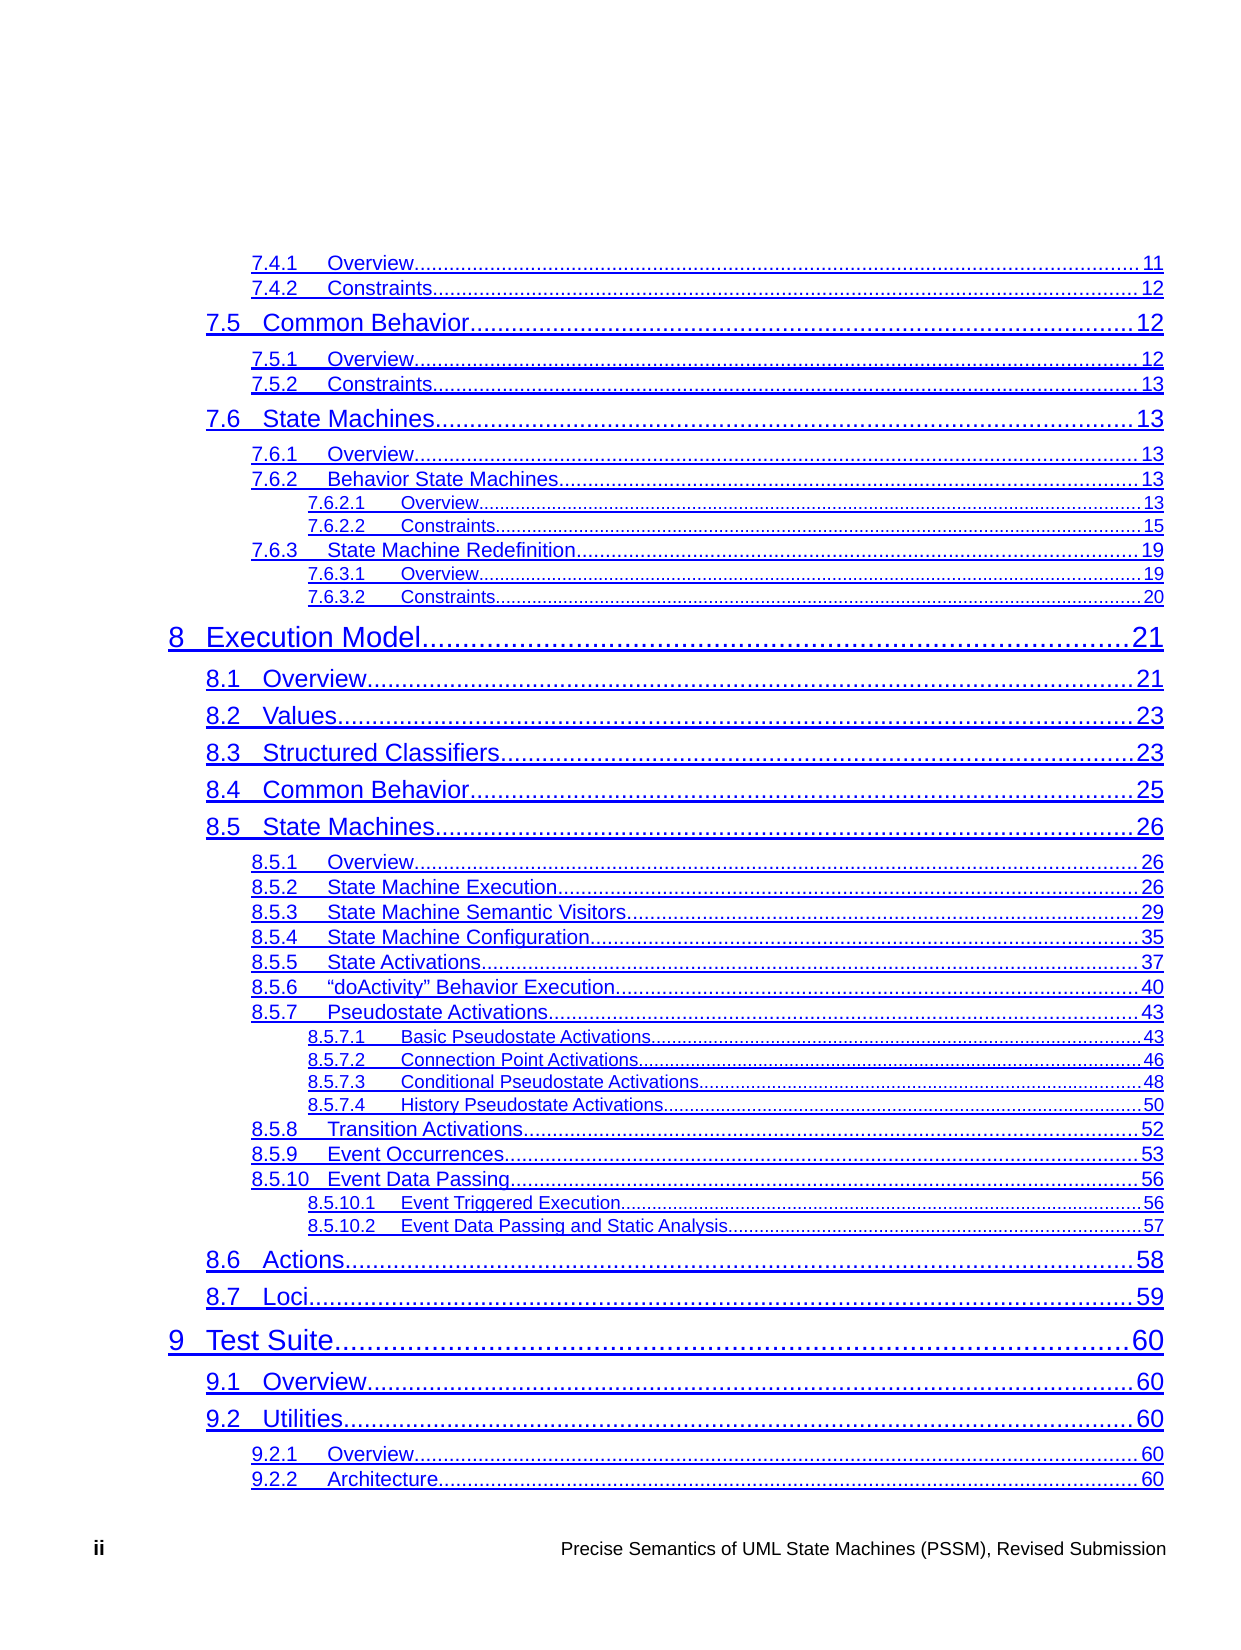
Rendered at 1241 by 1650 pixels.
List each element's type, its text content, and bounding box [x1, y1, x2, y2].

text 8.5.8 Transition Activations 52 [251, 1116, 1164, 1138]
text 8.6 Actions 58 [206, 1245, 1164, 1270]
text 7.6.2.2 Constraints 15 [308, 514, 1164, 534]
text 8.5.7.4 History Pseudostate Activations 50 [308, 1093, 1164, 1113]
text 7.6.3 State Machine Redefinition 19 [251, 537, 1164, 559]
text 8.4 Common Behavior 25 [206, 775, 1164, 800]
text 8.5.9 Event Occurrences 53 [251, 1141, 1164, 1163]
text 8.5.7.1 Basic Pseudostate Activations 43 [308, 1024, 1164, 1044]
text 8.5.10.1 Event Triggered Execution 56 [308, 1191, 1164, 1211]
text 7.4.2 Constraints 12 [251, 275, 1164, 297]
text 8.5.10 Event Data Passing 56 [251, 1166, 1164, 1188]
text 8.5.6 “doActivity” Behavior Execution 40 [251, 974, 1164, 996]
text 7.6.2 Behavior State Machines 13 [251, 466, 1164, 488]
text 8.2 Values 23 [206, 701, 1164, 726]
text 7.5 Common Behavior 12 [206, 308, 1164, 333]
text 7.6 State Machines 13 [206, 404, 1164, 429]
text 9.2.1 Overview 60 [251, 1441, 1164, 1463]
text 8.5.3 State Machine Semantic Visitors 29 [251, 899, 1164, 921]
text 8.5 State Machines 26 [206, 812, 1164, 837]
text 7.6.2.1 Overview 13 [308, 491, 1164, 511]
text 8 Execution Model 21 [168, 618, 1164, 649]
text 7.6.3.2 Constraints 20 [308, 584, 1164, 605]
text 9.1 Overview 60 [206, 1367, 1164, 1392]
text 7.5.1 Overview 12 [251, 345, 1164, 367]
text 9 Test Suite 60 [168, 1321, 1164, 1353]
text 8.5.2 State Machine Execution 26 [251, 874, 1164, 896]
text 8.5.4 State Machine Configuration 35 [251, 924, 1164, 946]
text 8.3 Structured Classifiers 23 [206, 738, 1164, 763]
text 7.4.1 Overview 11 [251, 250, 1164, 272]
text 7.5.2 Constraints 13 [251, 370, 1164, 392]
text 8.5.7 Pseudostate Activations 43 [251, 999, 1164, 1021]
text 8.5.7.2 Connection Point Activations 46 [308, 1047, 1164, 1067]
text 8.5.1 Overview 26 [251, 849, 1164, 871]
text 8.7 Loci 59 [206, 1282, 1164, 1307]
text 9.2 Utilities 60 [206, 1404, 1164, 1429]
text 8.5.7.3 Conditional Pseudostate Activations 48 [308, 1070, 1164, 1090]
text 8.5.5 State Activations 37 [251, 949, 1164, 971]
text 9.2.2 Architecture 60 [251, 1466, 1164, 1488]
text 7.6.1 Overview 13 [251, 441, 1164, 463]
text 7.6.3.1 Overview 19 [308, 562, 1164, 582]
text 8.5.10.2 Event Data Passing and Static Analysis 57 [308, 1214, 1164, 1234]
text 8.1 Overview 21 [206, 664, 1164, 689]
